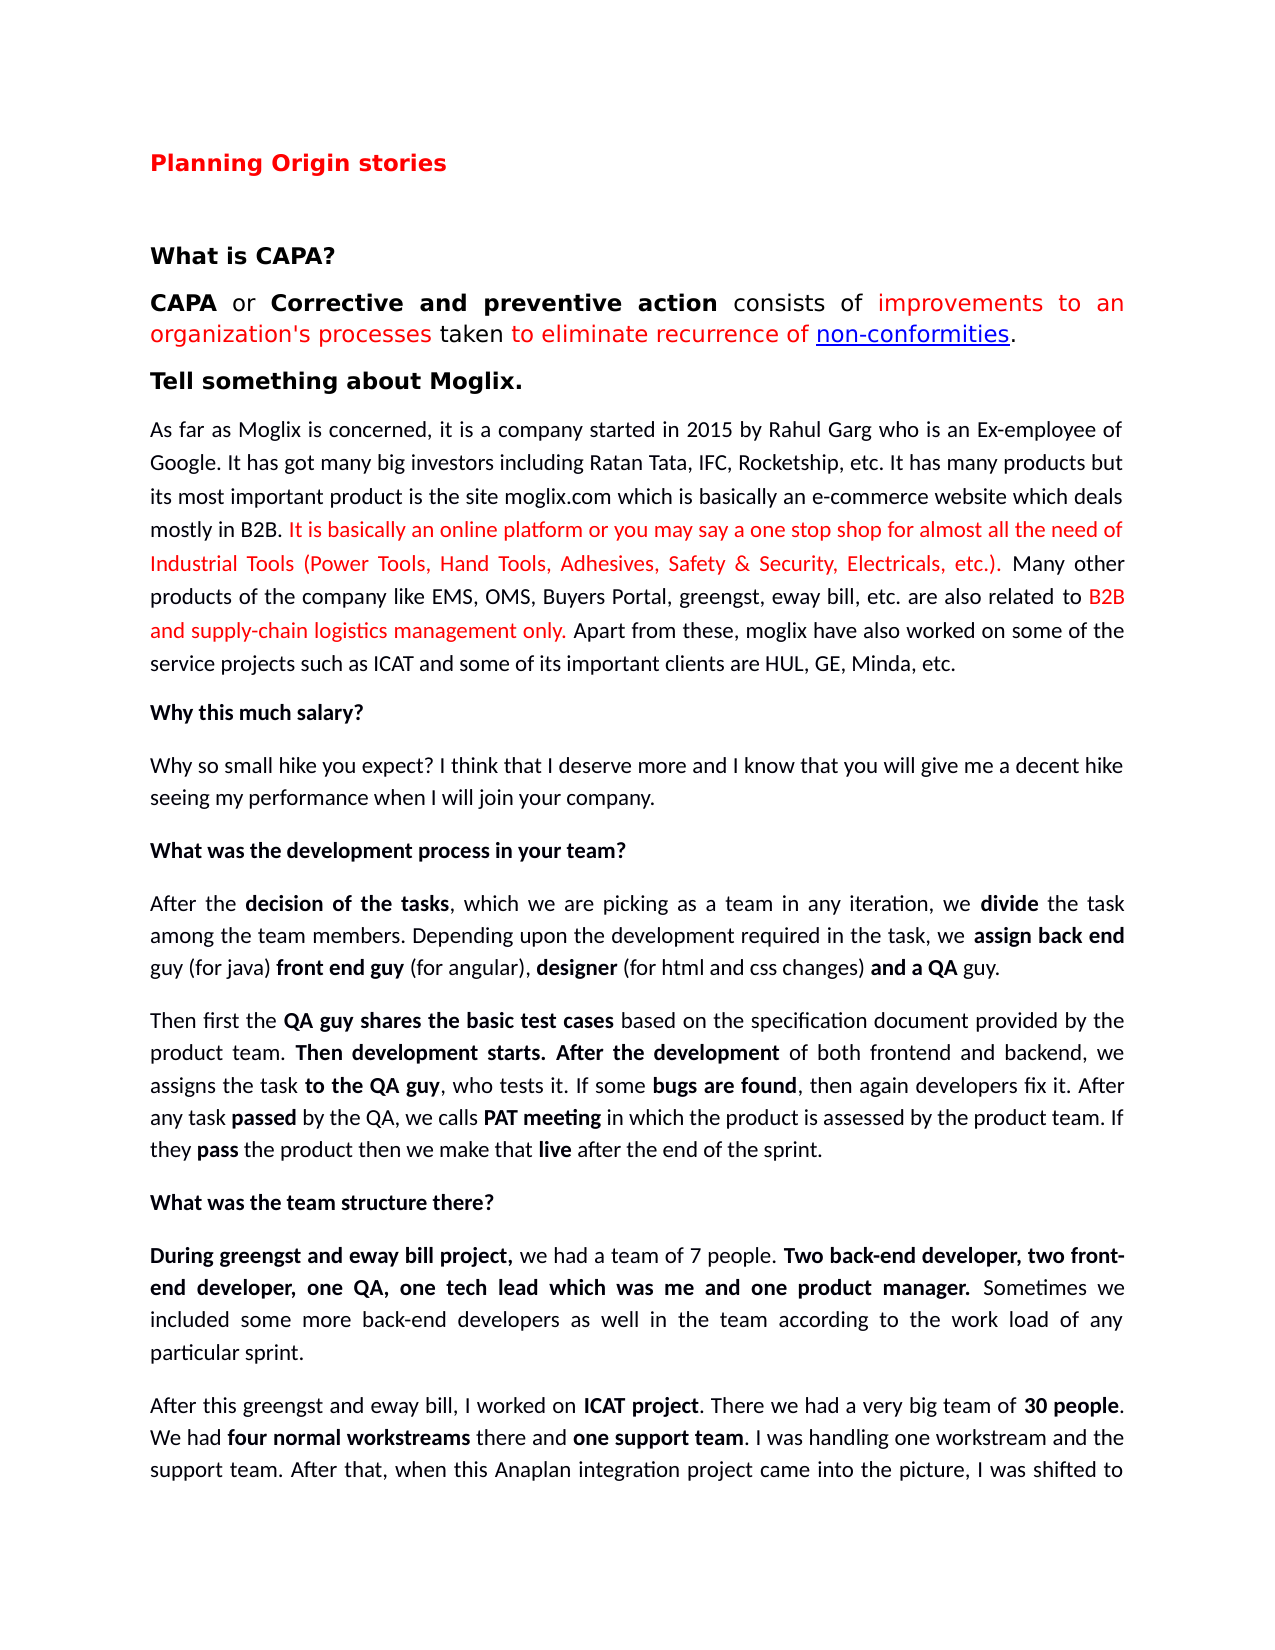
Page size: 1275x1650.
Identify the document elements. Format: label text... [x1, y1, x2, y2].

text Tell something about Moglix. [150, 368, 1125, 395]
text What was the development process in your team? [150, 836, 1125, 864]
text After this greengst and eway bill, I worked on ICAT project. There we had a very big team of 30 people. We had four normal workstreams there and one support team. I was handling one workstream and the support team. After that, when this Anaplan integration project came into the picture, I was shifted to [150, 1391, 1125, 1483]
text What was the team structure there? [150, 1188, 1125, 1216]
text Why so small hike you expect? I think that I deserve more and I know that you will give me a decent hike seeing my performance when I will join your company. [150, 751, 1125, 811]
text Planning Origin stories [150, 150, 1125, 177]
text What is CAPA? [150, 243, 1125, 270]
text During greengst and eway bill project, we had a team of 7 people. Two back-end developer, two front-end developer, one QA, one tech lead which was me and one product manager. Sometimes we included some more back-end developers as well in the team according to the work load of any particular sprint. [150, 1241, 1125, 1366]
text After the decision of the tasks, which we are picking as a team in any iteration, we divide the task among the team members. Depending upon the development required in the task, we assign back end guy (for java) front end guy (for angular), designer (for html and css changes) and a QA guy. [150, 889, 1125, 981]
text Then first the QA guy shares the basic test cases based on the specification document provided by the product team. Then development starts. After the development of both frontend and backend, we assigns the task to the QA guy, who tests it. If some bugs are found, then again developers fix it. After any task passed by the QA, we calls PAT meeting in which the product is assessed by the product team. If they pass the product then we make that live after the end of the sprint. [150, 1006, 1125, 1163]
text As far as Moglix is concerned, it is a company started in 2015 by Rahul Garg who is an Ex-employee of Google. It has got many big investors including Ratan Tata, IFC, Rocketship, etc. It has many products but its most important product is the site moglix.com which is basically an e-commerce website which deals mostly in B2B. It is basically an online platform or you may say a one stop shop for almost all the need of Industrial Tools (Power Tools, Hand Tools, Adhesives, Safety & Security, Electricals, etc.). Many other products of the company like EMS, OMS, Buyers Portal, greengst, eway bill, etc. are also related to B2B and supply-chain logistics management only. Apart from these, moglix have also worked on some of the service projects such as ICAT and some of its important clients are HUL, GE, Minda, etc. [150, 415, 1125, 678]
text Why this much salary? [150, 698, 1125, 726]
text CAPA or Corrective and preventive action consists of improvements to an organization's processes taken to eliminate recurrence of non-conformities. [150, 290, 1125, 348]
